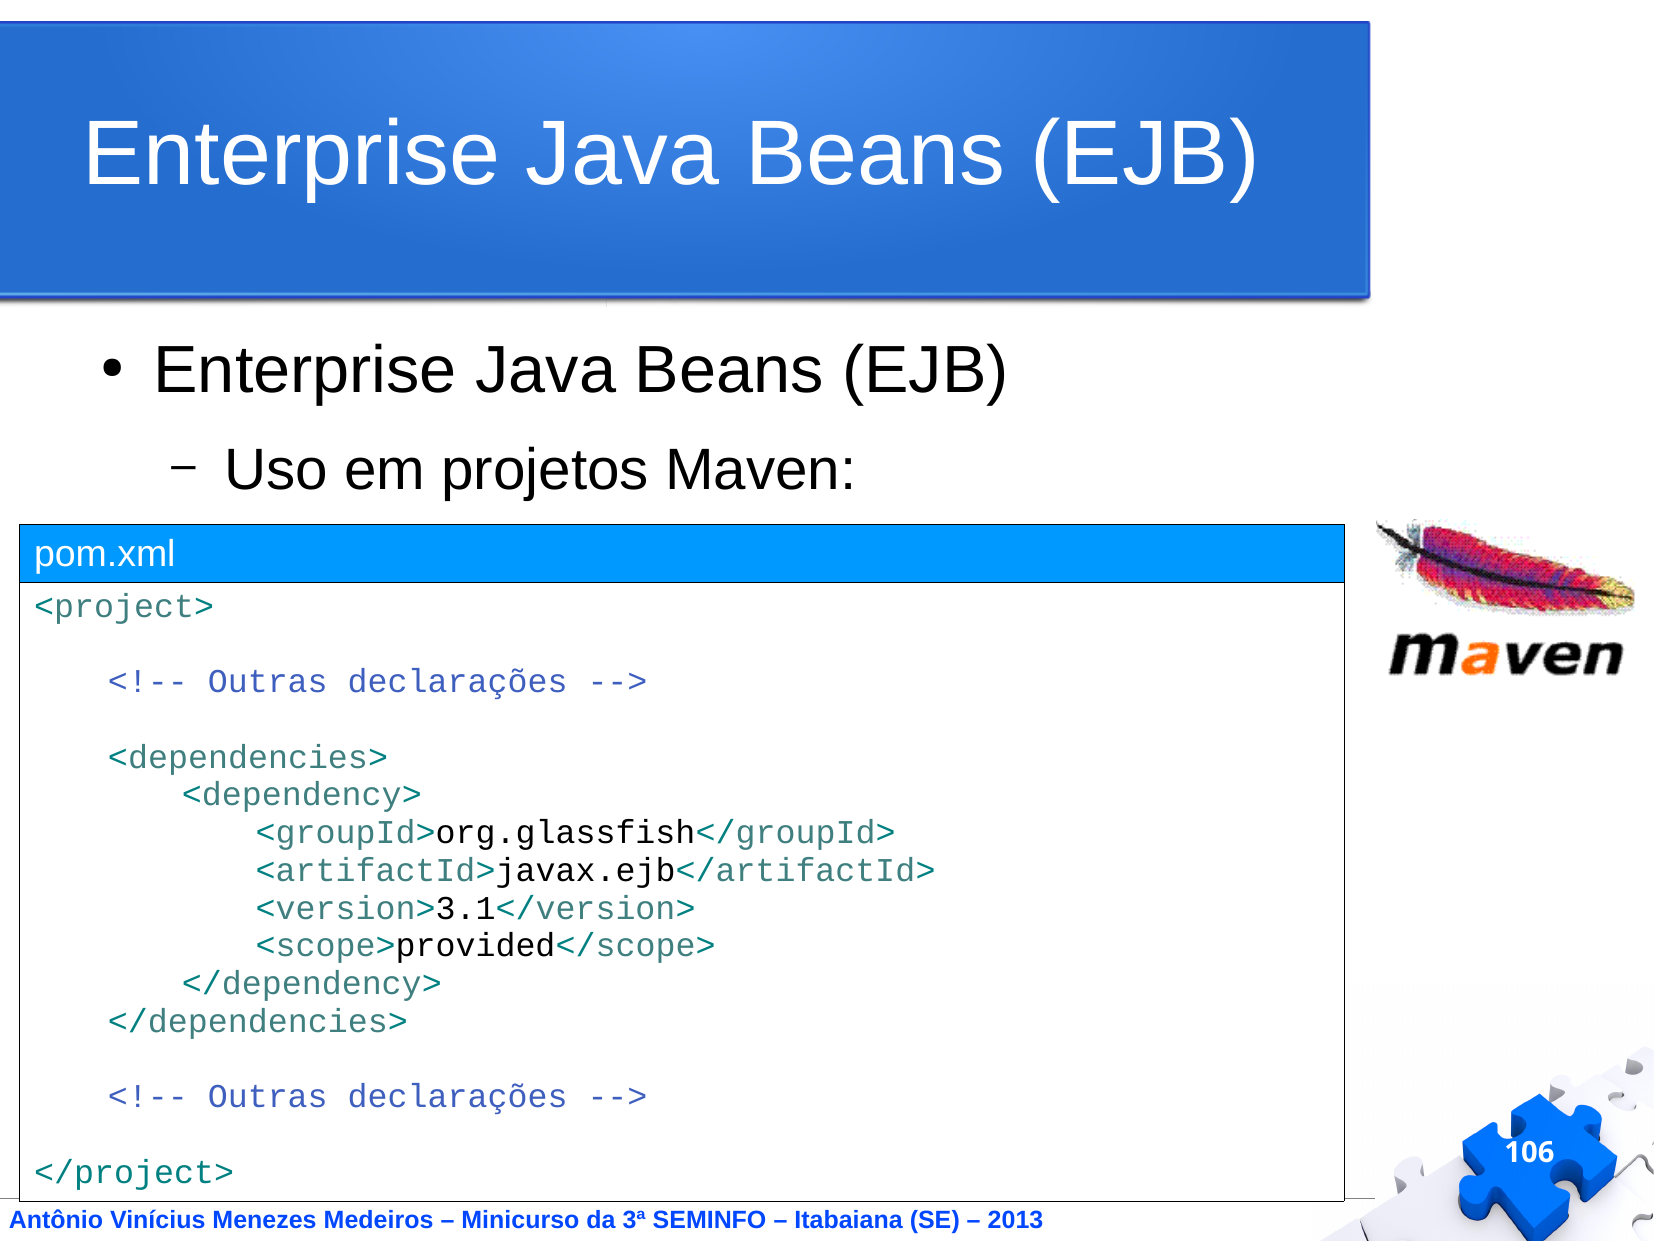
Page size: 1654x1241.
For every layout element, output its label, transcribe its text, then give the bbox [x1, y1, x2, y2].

table_cell <project> <!-- Outras declarações --> <dependencies> <dependency> <groupId>org.glassfish</groupId> <artifactId>javax.ejb</artifactId> <version>3.1</version> <scope>provided</scope> </dependency> </dependencies> <!-- Outras declarações --> </project> [20, 583, 1344, 1201]
picture [1311, 983, 1654, 1241]
picture [0, 21, 1375, 307]
picture [1376, 519, 1643, 697]
list Enterprise Java Beans (EJB) Uso em projetos Maven: [82, 332, 1356, 1182]
table_header pom.xml [20, 525, 1344, 582]
title Enterprise Java Beans (EJB) [82, 49, 1323, 257]
